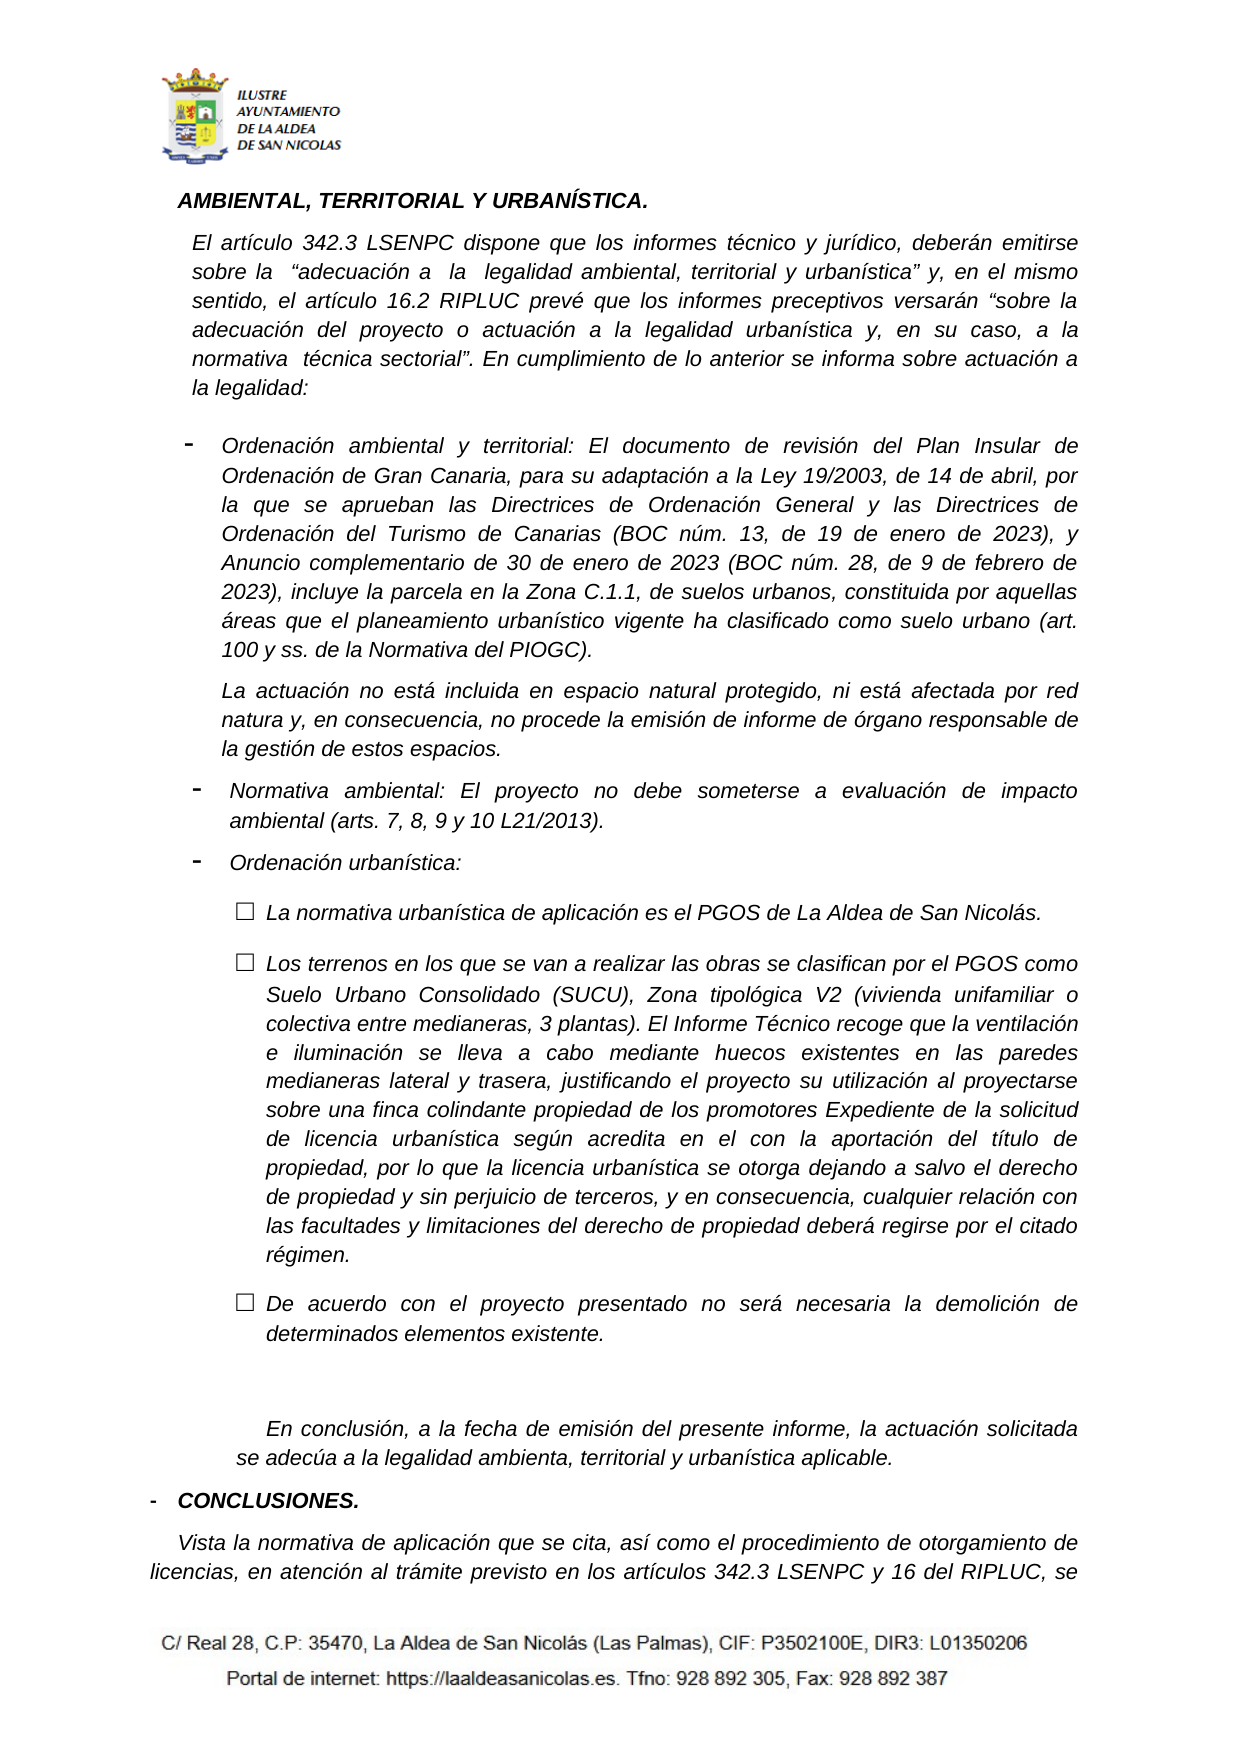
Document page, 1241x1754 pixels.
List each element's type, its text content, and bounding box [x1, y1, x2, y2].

list Normativa ambiental: El proyecto no debe someterse a evaluación de impacto ambiental (arts. 7, 8, 9 y 10 L21/2013). [192, 778, 1079, 834]
list CONCLUSIONES. [148, 1487, 1079, 1513]
text AMBIENTAL, TERRITORIAL Y URBANÍSTICA. [177, 188, 1080, 214]
picture [148, 60, 357, 172]
list Ordenación urbanística: [192, 850, 1079, 877]
list Ordenación ambiental y territorial: El documento de revisión del Plan Insular de Ordenación de Gran Canaria, para su adaptación a la Ley 19/2003, de 14 de abril, por la que se aprueban las Directrices de Ordenación General y las Directrices de Ordenación del Turismo de Canarias (BOC núm. 13, de 19 de enero de 2023), y Anuncio complementario de 30 de enero de 2023 (BOC núm. 28, de 9 de febrero de 2023), incluye la parcela en la Zona C.1.1, de suelos urbanos, constituida por aquellas áreas que el planeamiento urbanístico vigente ha clasificado como suelo urbano (art. 100 y ss. de la Normativa del PIOGC). [184, 433, 1079, 662]
text La actuación no está incluida en espacio natural protegido, ni está afectada por red natura y, en consecuencia, no procede la emisión de informe de órgano responsable de la gestión de estos espacios. [221, 678, 1079, 762]
text El artículo 342.3 LSENPC dispone que los informes técnico y jurídico, deberán emitirse sobre la “adecuación a la legalidad ambiental, territorial y urbanística” y, en el mismo sentido, el artículo 16.2 RIPLUC prevé que los informes preceptivos versarán “sobre la adecuación del proyecto o actuación a la legalidad urbanística y, en su caso, a la normativa técnica sectorial”. En cumplimiento de lo anterior se informa sobre actuación a la legalidad: [192, 230, 1079, 400]
list La normativa urbanística de aplicación es el PGOS de La Aldea de San Nicolás. [236, 893, 1079, 927]
text En conclusión, a la fecha de emisión del presente informe, la actuación solicitada se adecúa a la legalidad ambienta, territorial y urbanística aplicable. [236, 1416, 1079, 1471]
text Vista la normativa de aplicación que se cita, así como el procedimiento de otorgamiento de licencias, en atención al trámite previsto en los artículos 342.3 LSENPC y 16 del RIPLUC, se [150, 1530, 1079, 1584]
picture [149, 1627, 1034, 1694]
list De acuerdo con el proyecto presentado no será necesaria la demolición de determinados elementos existente. [236, 1284, 1079, 1346]
list Los terrenos en los que se van a realizar las obras se clasifican por el PGOS como Suelo Urbano Consolidado (SUCU), Zona tipológica V2 (vivienda unifamiliar o colectiva entre medianeras, 3 plantas). El Informe Técnico recoge que la ventilación e iluminación se lleva a cabo mediante huecos existentes en las paredes medianeras lateral y trasera, justificando el proyecto su utilización al proyectarse sobre una finca colindante propiedad de los promotores Expediente de la solicitud de licencia urbanística según acredita en el con la aportación del título de propiedad, por lo que la licencia urbanística se otorga dejando a salvo el derecho de propiedad y sin perjuicio de terceros, y en consecuencia, cualquier relación con las facultades y limitaciones del derecho de propiedad deberá regirse por el citado régimen. [236, 944, 1079, 1267]
